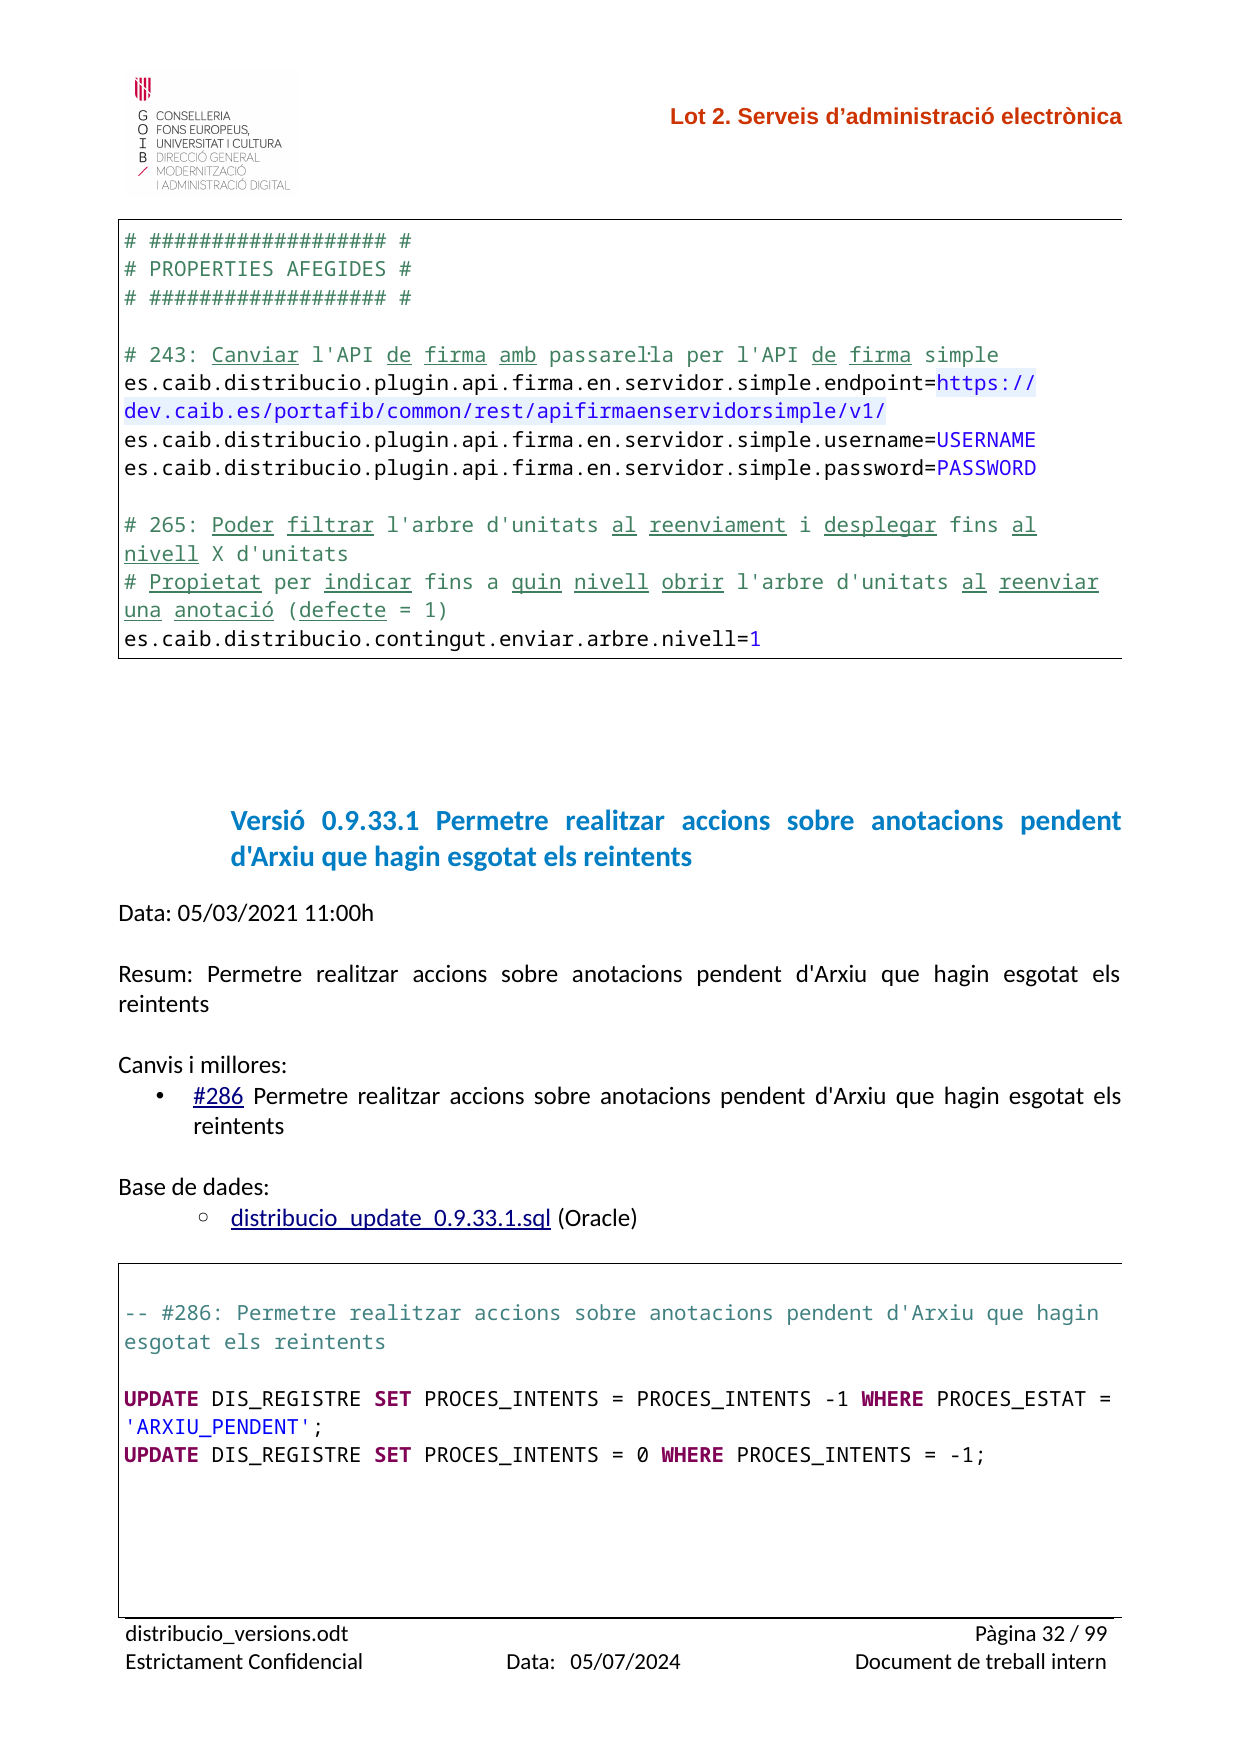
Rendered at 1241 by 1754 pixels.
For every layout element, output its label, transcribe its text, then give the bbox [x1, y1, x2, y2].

list distribucio_update_0.9.33.1.sql (Oracle) [193, 1202, 1122, 1233]
list #286 Permetre realitzar accions sobre anotacions pendent d'Arxiu que hagin esgotat els reintents [156, 1080, 1122, 1141]
picture [126, 70, 299, 197]
subtitle Versió 0.9.33.1 Permetre realitzar accions sobre anotacions pendent d'Arxiu que hagin esgotat els reintents [153, 802, 1122, 873]
table_header -- #286: Permetre realitzar accions sobre anotacions pendent d'Arxiu que hagin esgotat els reintents UPDATE DIS_REGISTRE SET PROCES_INTENTS = PROCES_INTENTS -1 WHERE PROCES_ESTAT = 'ARXIU_PENDENT'; UPDATE DIS_REGISTRE SET PROCES_INTENTS = 0 WHERE PROCES_INTENTS = -1; [119, 1264, 1122, 1617]
text Base de dades: [118, 1172, 1122, 1202]
table_header # ################### # # PROPERTIES AFEGIDES # # ################### # # 243: Canviar l'API de firma amb passarel·la per l'API de firma simple es.caib.distribucio.plugin.api.firma.en.servidor.simple.endpoint=https://dev.caib.es/portafib/common/rest/apifirmaenservidorsimple/v1/ es.caib.distribucio.plugin.api.firma.en.servidor.simple.username=USERNAME es.caib.distribucio.plugin.api.firma.en.servidor.simple.password=PASSWORD # 265: Poder filtrar l'arbre d'unitats al reenviament i desplegar fins al nivell X d'unitats # Propietat per indicar fins a quin nivell obrir l'arbre d'unitats al reenviar una anotació (defecte = 1) es.caib.distribucio.contingut.enviar.arbre.nivell=1 [119, 220, 1122, 658]
text Resum: Permetre realitzar accions sobre anotacions pendent d'Arxiu que hagin esgotat els reintents [118, 958, 1122, 1019]
text Data: 05/03/2021 11:00h [118, 897, 1122, 927]
text Canvis i millores: [118, 1049, 1122, 1080]
